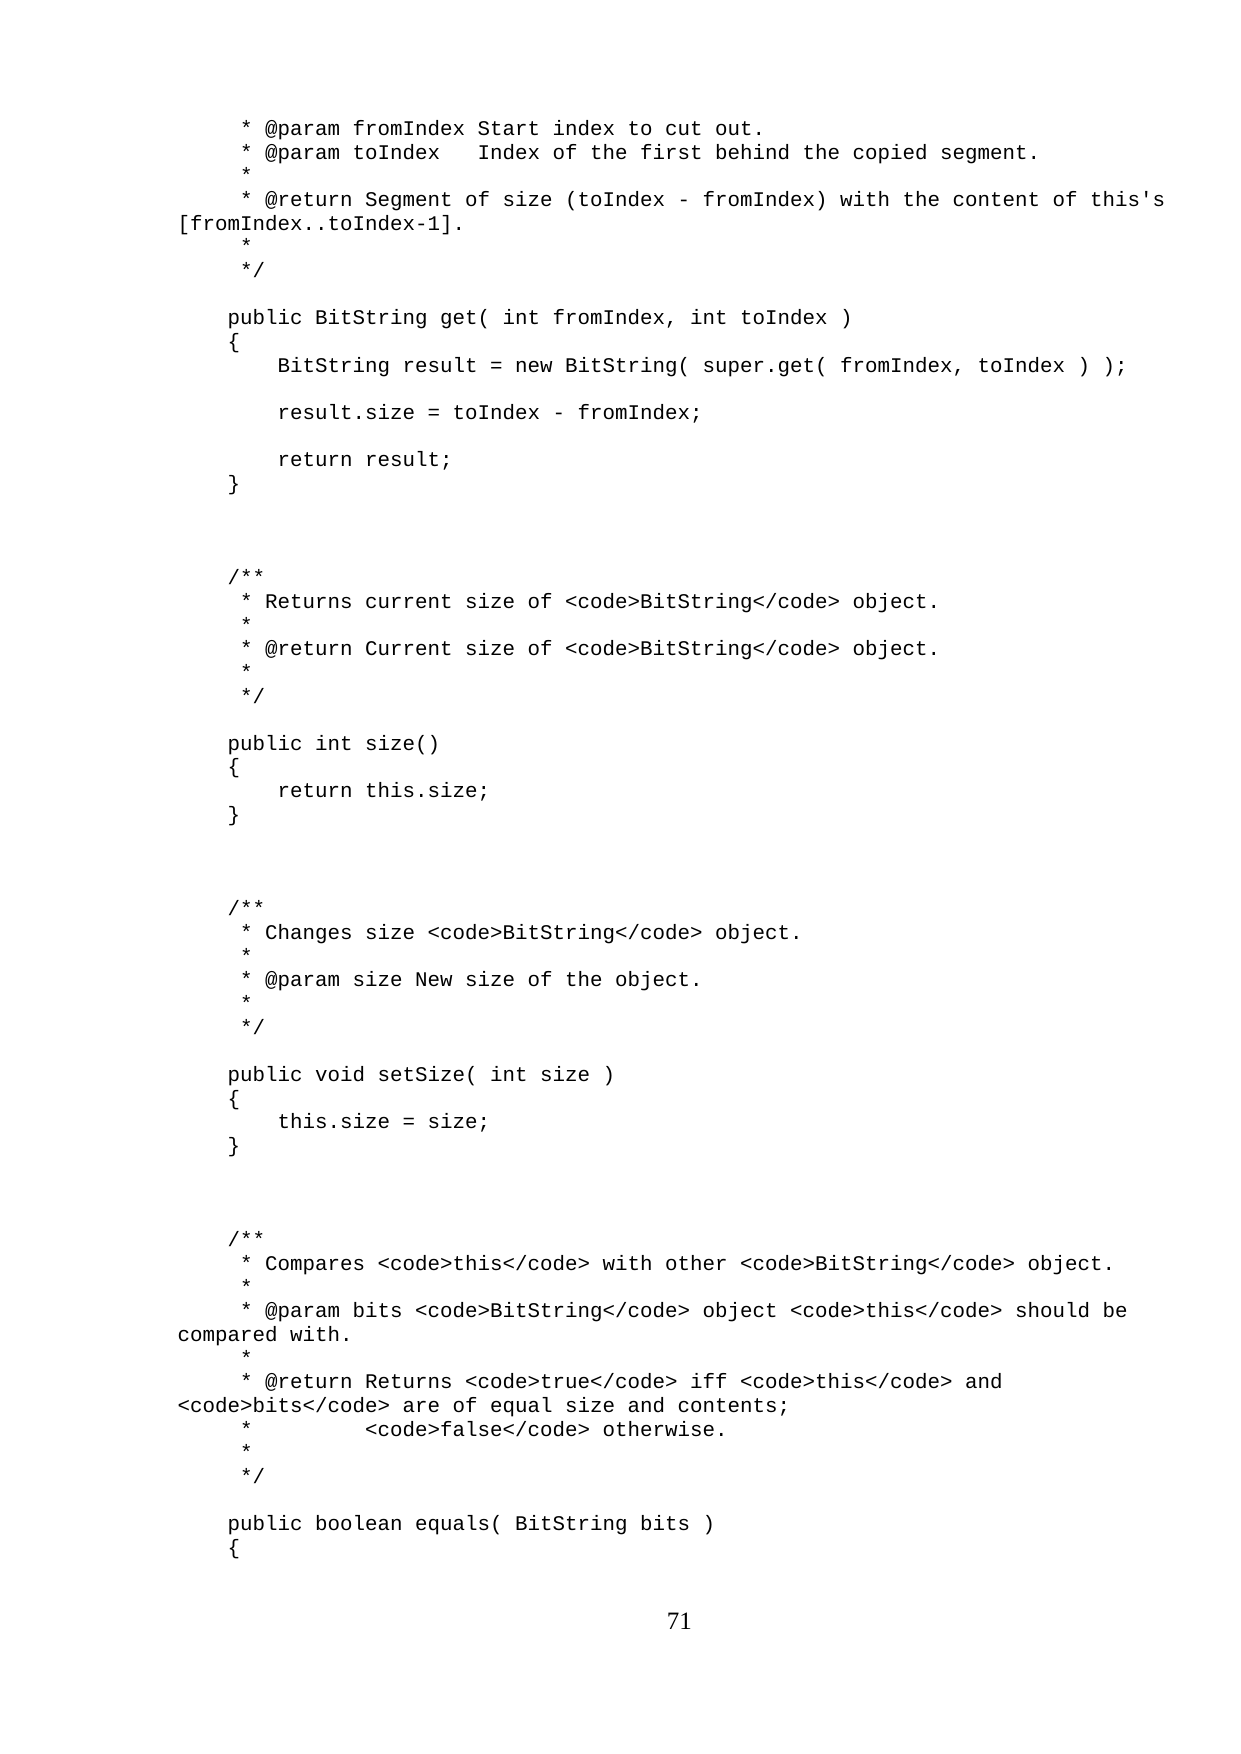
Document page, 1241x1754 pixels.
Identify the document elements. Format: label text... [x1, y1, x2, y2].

text * @param fromIndex Start index to cut out. * @param toIndex Index of the first behind the copied segment. * * @return Segment of size (toIndex - fromIndex) with the content of this's [fromIndex..toIndex-1]. * */ public BitString get( int fromIndex, int toIndex ) { BitString result = new BitString( super.get( fromIndex, toIndex ) ); result.size = toIndex - fromIndex; return result; } /** * Returns current size of <code>BitString</code> object. * * @return Current size of <code>BitString</code> object. * */ public int size() { return this.size; } /** * Changes size <code>BitString</code> object. * * @param size New size of the object. * */ public void setSize( int size ) { this.size = size; } /** * Compares <code>this</code> with other <code>BitString</code> object. * * @param bits <code>BitString</code> object <code>this</code> should be compared with. * * @return Returns <code>true</code> iff <code>this</code> and <code>bits</code> are of equal size and contents; * <code>false</code> otherwise. * */ public boolean equals( BitString bits ) { [177, 118, 1181, 1561]
